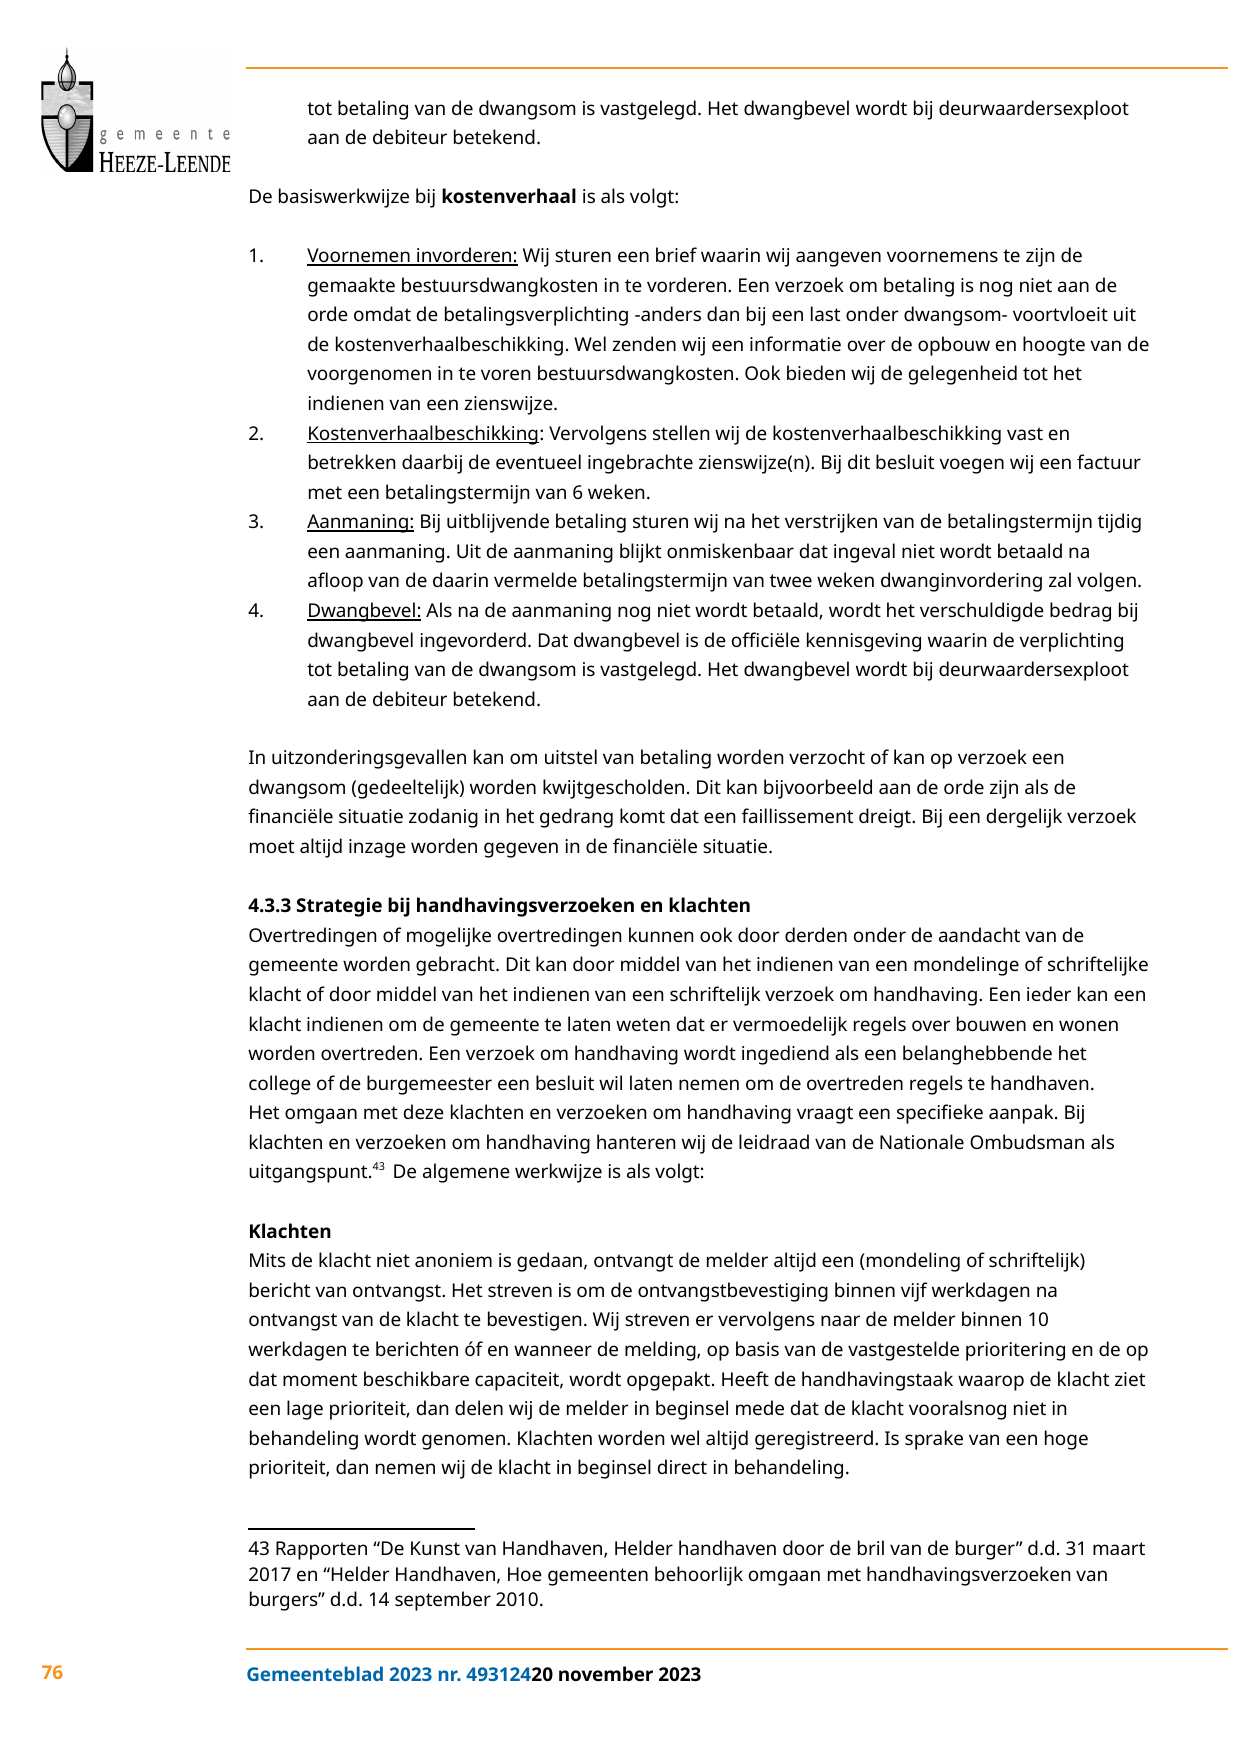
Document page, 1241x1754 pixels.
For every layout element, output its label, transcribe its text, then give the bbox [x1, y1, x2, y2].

text Klachten [248, 1218, 1152, 1243]
text In uitzonderingsgevallen kan om uitstel van betaling worden verzocht of kan op verzoek een dwangsom (gedeeltelijk) worden kwijtgescholden. Dit kan bijvoorbeeld aan de orde zijn als de financiële situatie zodanig in het gedrang komt dat een faillissement dreigt. Bij een dergelijk verzoek moet altijd inzage worden gegeven in de financiële situatie. [248, 744, 1152, 859]
text Mits de klacht niet anoniem is gedaan, ontvangt de melder altijd een (mondeling of schriftelijk) bericht van ontvangst. Het streven is om de ontvangstbevestiging binnen vijf werkdagen na ontvangst van de klacht te bevestigen. Wij streven er vervolgens naar de melder binnen 10 werkdagen te berichten óf en wanneer de melding, op basis van de vastgestelde prioritering en de op dat moment beschikbare capaciteit, wordt opgepakt. Heeft de handhavingstaak waarop de klacht ziet een lage prioriteit, dan delen wij de melder in beginsel mede dat de klacht vooralsnog niet in behandeling wordt genomen. Klachten worden wel altijd geregistreerd. Is sprake van een hoge prioriteit, dan nemen wij de klacht in beginsel direct in behandeling. [248, 1247, 1152, 1480]
text Overtredingen of mogelijke overtredingen kunnen ook door derden onder de aandacht van de gemeente worden gebracht. Dit kan door middel van het indienen van een mondelinge of schriftelijke klacht of door middel van het indienen van een schriftelijk verzoek om handhaving. Een ieder kan een klacht indienen om de gemeente te laten weten dat er vermoedelijk regels over bouwen en wonen worden overtreden. Een verzoek om handhaving wordt ingediend als een belanghebbende het college of de burgemeester een besluit wil laten nemen om de overtreden regels te handhaven. [248, 922, 1152, 1096]
text Rapporten “De Kunst van Handhaven, Helder handhaven door de bril van de burger” d.d. 31 maart 2017 en “Helder Handhaven, Hoe gemeenten behoorlijk omgaan met handhavingsverzoeken van burgers” d.d. 14 september 2010. [248, 1535, 1152, 1612]
text De basiswerkwijze bij kostenverhaal is als volgt: [248, 183, 1152, 209]
text 4.3.3 Strategie bij handhavingsverzoeken en klachten [248, 892, 1152, 918]
table_header tot betaling van de dwangsom is vastgelegd. Het dwangbevel wordt bij deurwaardersexploot aan de debiteur betekend. [248, 95, 1152, 150]
picture [41, 47, 231, 172]
text Het omgaan met deze klachten en verzoeken om handhaving vraagt een specifieke aanpak. Bij klachten en verzoeken om handhaving hanteren wij de leidraad van de Nationale Ombudsman als uitgangspunt. De algemene werkwijze is als volgt: [248, 1099, 1152, 1184]
table_header Voornemen invorderen: Wij sturen een brief waarin wij aangeven voornemens te zijn de gemaakte bestuursdwangkosten in te vorderen. Een verzoek om betaling is nog niet aan de orde omdat de betalingsverplichting -anders dan bij een last onder dwangsom- voortvloeit uit de kostenverhaalbeschikking. Wel zenden wij een informatie over de opbouw en hoogte van de voorgenomen in te voren bestuursdwangkosten. Ook bieden wij de gelegenheid tot het indienen van een zienswijze. Kostenverhaalbeschikking: Vervolgens stellen wij de kostenverhaalbeschikking vast en betrekken daarbij de eventueel ingebrachte zienswijze(n). Bij dit besluit voegen wij een factuur met een betalingstermijn van 6 weken. Aanmaning: Bij uitblijvende betaling sturen wij na het verstrijken van de betalingstermijn tijdig een aanmaning. Uit de aanmaning blijkt onmiskenbaar dat ingeval niet wordt betaald na afloop van de daarin vermelde betalingstermijn van twee weken dwanginvordering zal volgen. Dwangbevel: Als na de aanmaning nog niet wordt betaald, wordt het verschuldigde bedrag bij dwangbevel ingevorderd. Dat dwangbevel is de officiële kennisgeving waarin de verplichting tot betaling van de dwangsom is vastgelegd. Het dwangbevel wordt bij deurwaardersexploot aan de debiteur betekend. [248, 242, 1152, 712]
